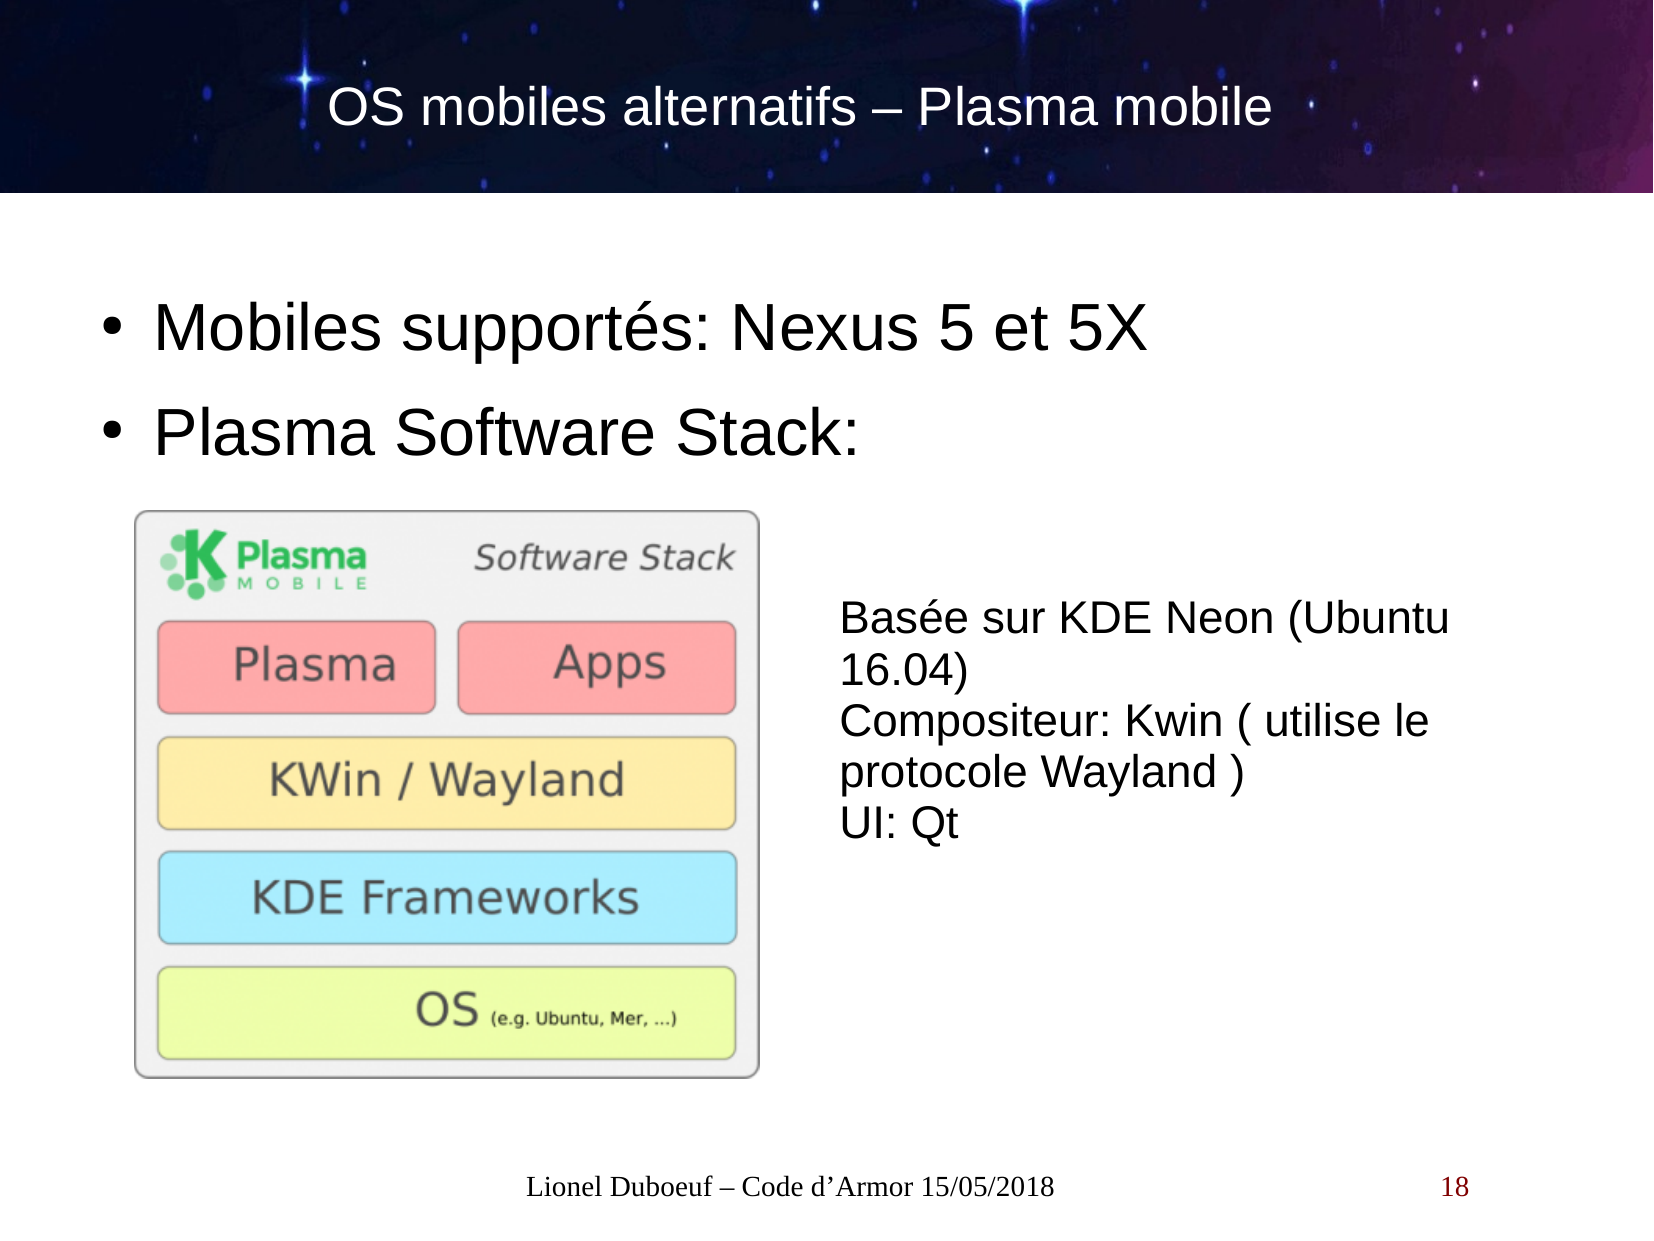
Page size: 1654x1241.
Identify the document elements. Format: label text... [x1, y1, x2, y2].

title OS mobiles alternatifs – Plasma mobile [57, 2, 1546, 211]
picture [134, 510, 760, 1079]
text_box Basée sur KDE Neon (Ubuntu 16.04) Compositeur: Kwin ( utilise le protocole Wayland ) UI: Qt [824, 585, 1530, 941]
picture [0, 0, 1653, 193]
list Mobiles supportés: Nexus 5 et 5X Plasma Software Stack: [82, 290, 1571, 1010]
